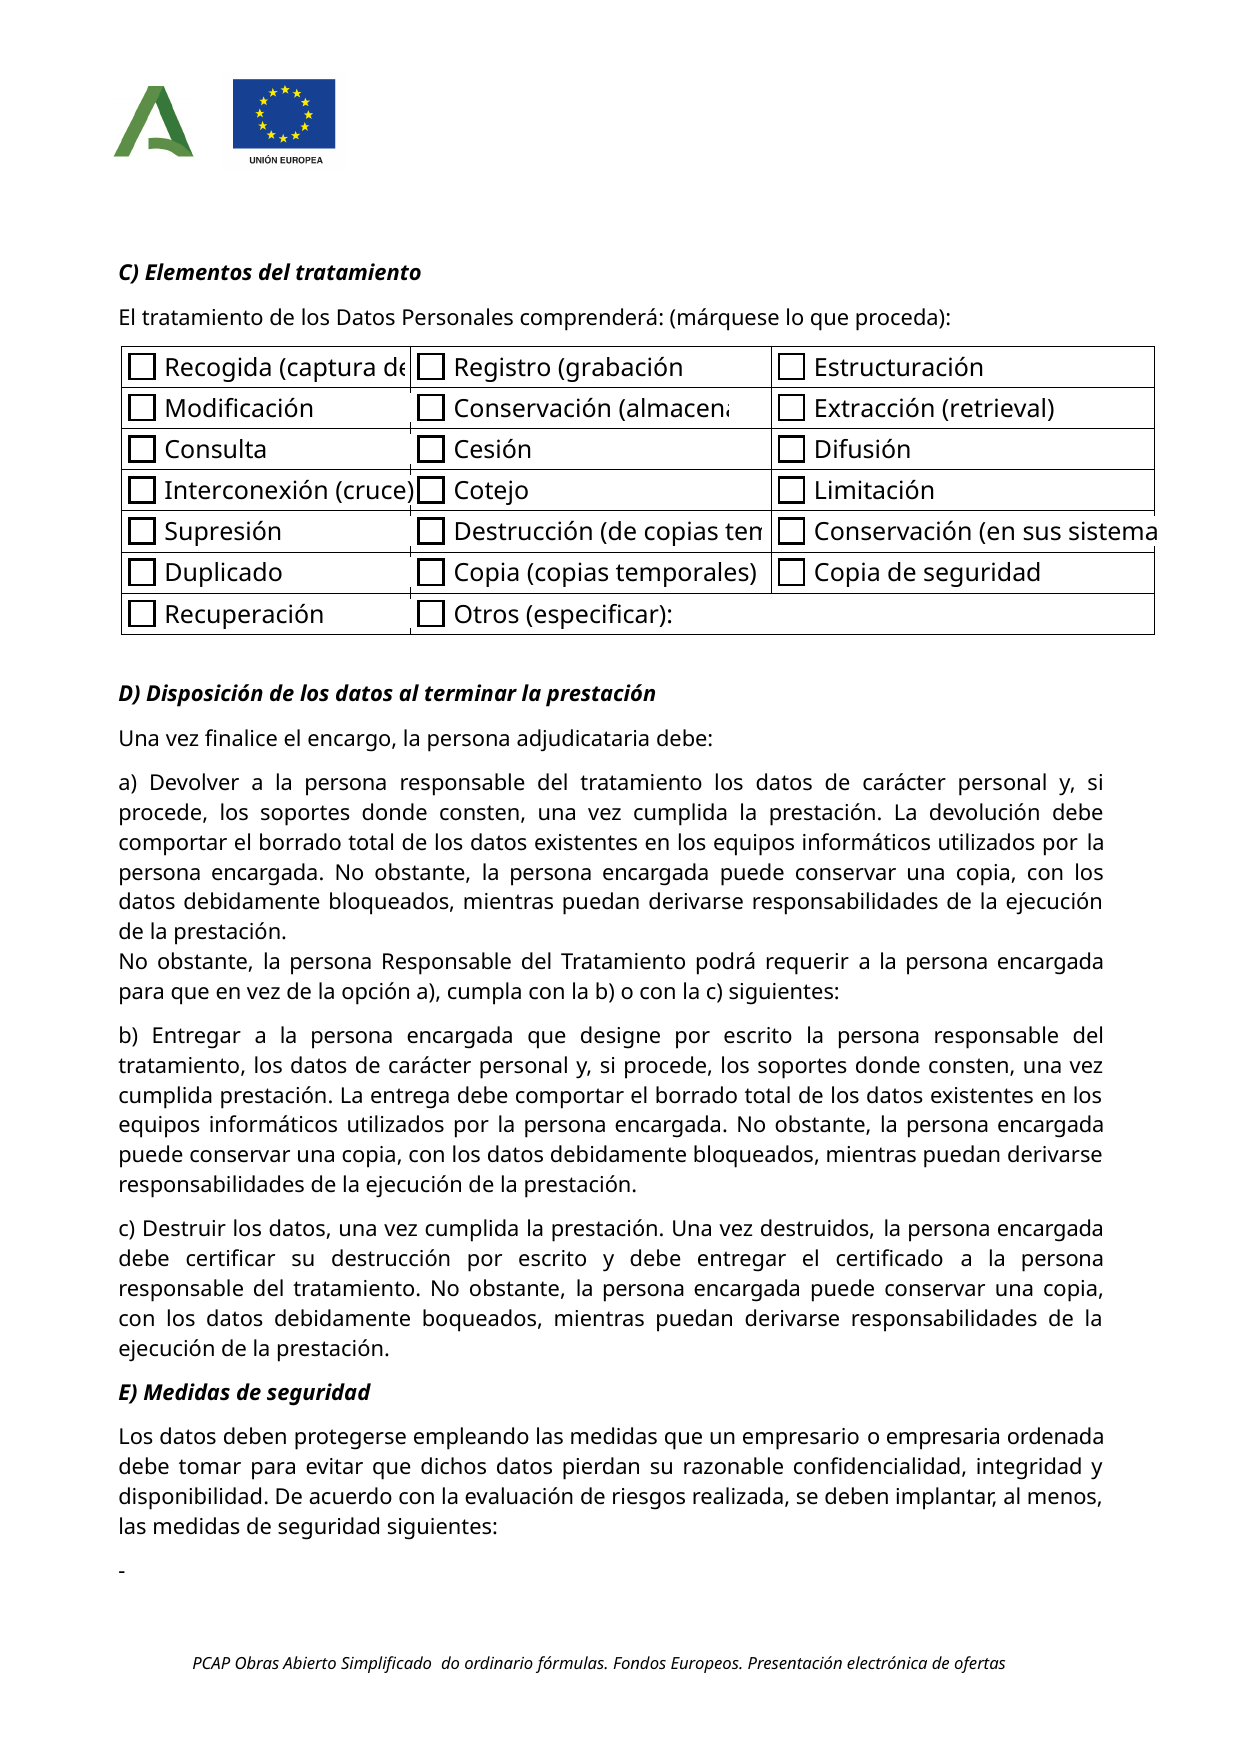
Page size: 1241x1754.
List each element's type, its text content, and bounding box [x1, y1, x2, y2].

table_header [772, 347, 1154, 387]
table_cell [772, 388, 1154, 428]
text El tratamiento de los Datos Personales comprenderá: (márquese lo que proceda): [118, 301, 1104, 331]
text a) Devolver a la persona responsable del tratamiento los datos de carácter personal y, si procede, los soportes donde consten, una vez cumplida la prestación. La devolución debe comportar el borrado total de los datos existentes en los equipos informáticos utilizados por la persona encargada. No obstante, la persona encargada puede conservar una copia, con los datos debidamente bloqueados, mientras puedan derivarse responsabilidades de la ejecución de la prestación. [118, 767, 1104, 946]
picture [221, 73, 347, 171]
table_cell [772, 470, 1154, 510]
table_cell [411, 594, 1154, 634]
table_cell [411, 429, 771, 469]
table_cell [411, 511, 771, 552]
text c) Destruir los datos, una vez cumplida la prestación. Una vez destruidos, la persona encargada debe certificar su destrucción por escrito y debe entregar el certificado a la persona responsable del tratamiento. No obstante, la persona encargada puede conservar una copia, con los datos debidamente boqueados, mientras puedan derivarse responsabilidades de la ejecución de la prestación. [118, 1213, 1104, 1362]
table_header [411, 347, 771, 387]
table_cell [122, 511, 410, 552]
text C) Elementos del tratamiento [118, 257, 1104, 287]
table_cell [122, 594, 410, 634]
text Los datos deben protegerse empleando las medidas que un empresario o empresaria ordenada debe tomar para evitar que dichos datos pierdan su razonable confidencialidad, integridad y disponibilidad. De acuerdo con la evaluación de riesgos realizada, se deben implantar, al menos, las medidas de seguridad siguientes: [118, 1421, 1104, 1540]
table_cell [772, 511, 1154, 552]
table_cell [411, 553, 771, 593]
table_cell [122, 470, 410, 510]
text E) Medidas de seguridad [118, 1377, 1104, 1407]
table_cell [122, 553, 410, 593]
text b) Entregar a la persona encargada que designe por escrito la persona responsable del tratamiento, los datos de carácter personal y, si procede, los soportes donde consten, una vez cumplida prestación. La entrega debe comportar el borrado total de los datos existentes en los equipos informáticos utilizados por la persona encargada. No obstante, la persona encargada puede conservar una copia, con los datos debidamente bloqueados, mientras puedan derivarse responsabilidades de la ejecución de la prestación. [118, 1020, 1104, 1199]
table_cell [411, 470, 771, 510]
table_cell [772, 553, 1154, 593]
picture [109, 81, 198, 161]
text D) Disposición de los datos al terminar la prestación [118, 678, 1104, 708]
table_cell [122, 388, 410, 428]
table_cell [122, 429, 410, 469]
table_cell [411, 388, 771, 428]
text Una vez finalice el encargo, la persona adjudicataria debe: [118, 723, 1104, 752]
text - [118, 1555, 1104, 1585]
table_header [122, 347, 410, 387]
text No obstante, la persona Responsable del Tratamiento podrá requerir a la persona encargada para que en vez de la opción a), cumpla con la b) o con la c) siguientes: [118, 946, 1104, 1005]
table_cell [772, 429, 1154, 469]
